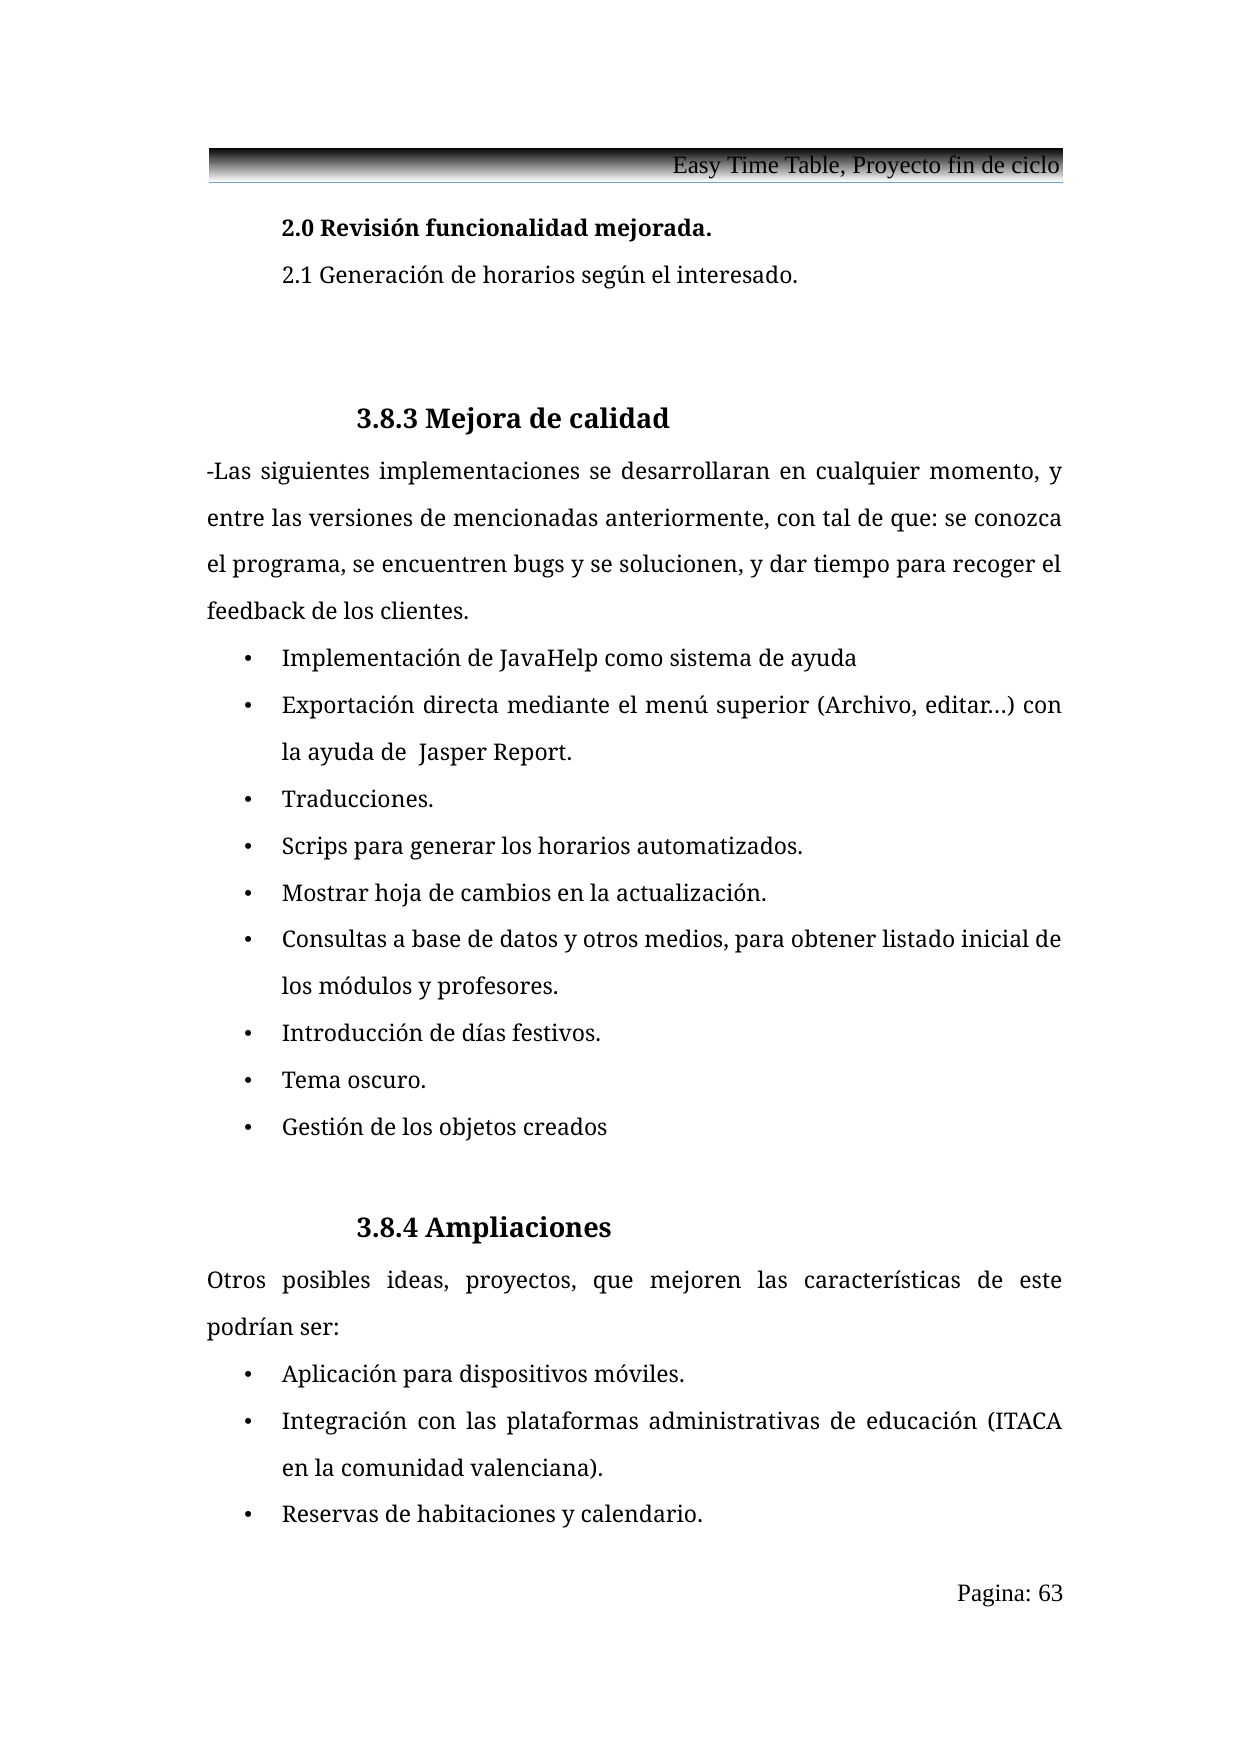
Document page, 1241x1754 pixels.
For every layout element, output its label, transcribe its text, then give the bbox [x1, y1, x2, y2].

text 2.1 Generación de horarios según el interesado. [207, 259, 1063, 290]
text 3.8.3 Mejora de calidad [207, 399, 1063, 436]
list Aplicación para dispositivos móviles. [244, 1358, 1063, 1389]
list Implementación de JavaHelp como sistema de ayuda [244, 642, 1063, 673]
list Integración con las plataformas administrativas de educación (ITACA en la comunidad valenciana). [244, 1405, 1063, 1483]
list Mostrar hoja de cambios en la actualización. [244, 876, 1063, 908]
text 2.0 Revisión funcionalidad mejorada. [207, 212, 1063, 243]
text 3.8.4 Ampliaciones [207, 1209, 1063, 1246]
list Scrips para generar los horarios automatizados. [244, 829, 1063, 861]
list Consultas a base de datos y otros medios, para obtener listado inicial de los módulos y profesores. [244, 923, 1063, 1001]
list Tema oscuro. [244, 1064, 1063, 1095]
list Traducciones. [244, 783, 1063, 814]
text Otros posibles ideas, proyectos, que mejoren las características de este podrían ser: [207, 1264, 1063, 1342]
list Exportación directa mediante el menú superior (Archivo, editar…) con la ayuda de Jasper Report. [244, 689, 1063, 767]
list Reservas de habitaciones y calendario. [244, 1498, 1063, 1530]
text -Las siguientes implementaciones se desarrollaran en cualquier momento, y entre las versiones de mencionadas anteriormente, con tal de que: se conozca el programa, se encuentren bugs y se solucionen, y dar tiempo para recoger el feedback de los clientes. [207, 454, 1063, 626]
list Gestión de los objetos creados [244, 1111, 1063, 1142]
list Introducción de días festivos. [244, 1017, 1063, 1048]
